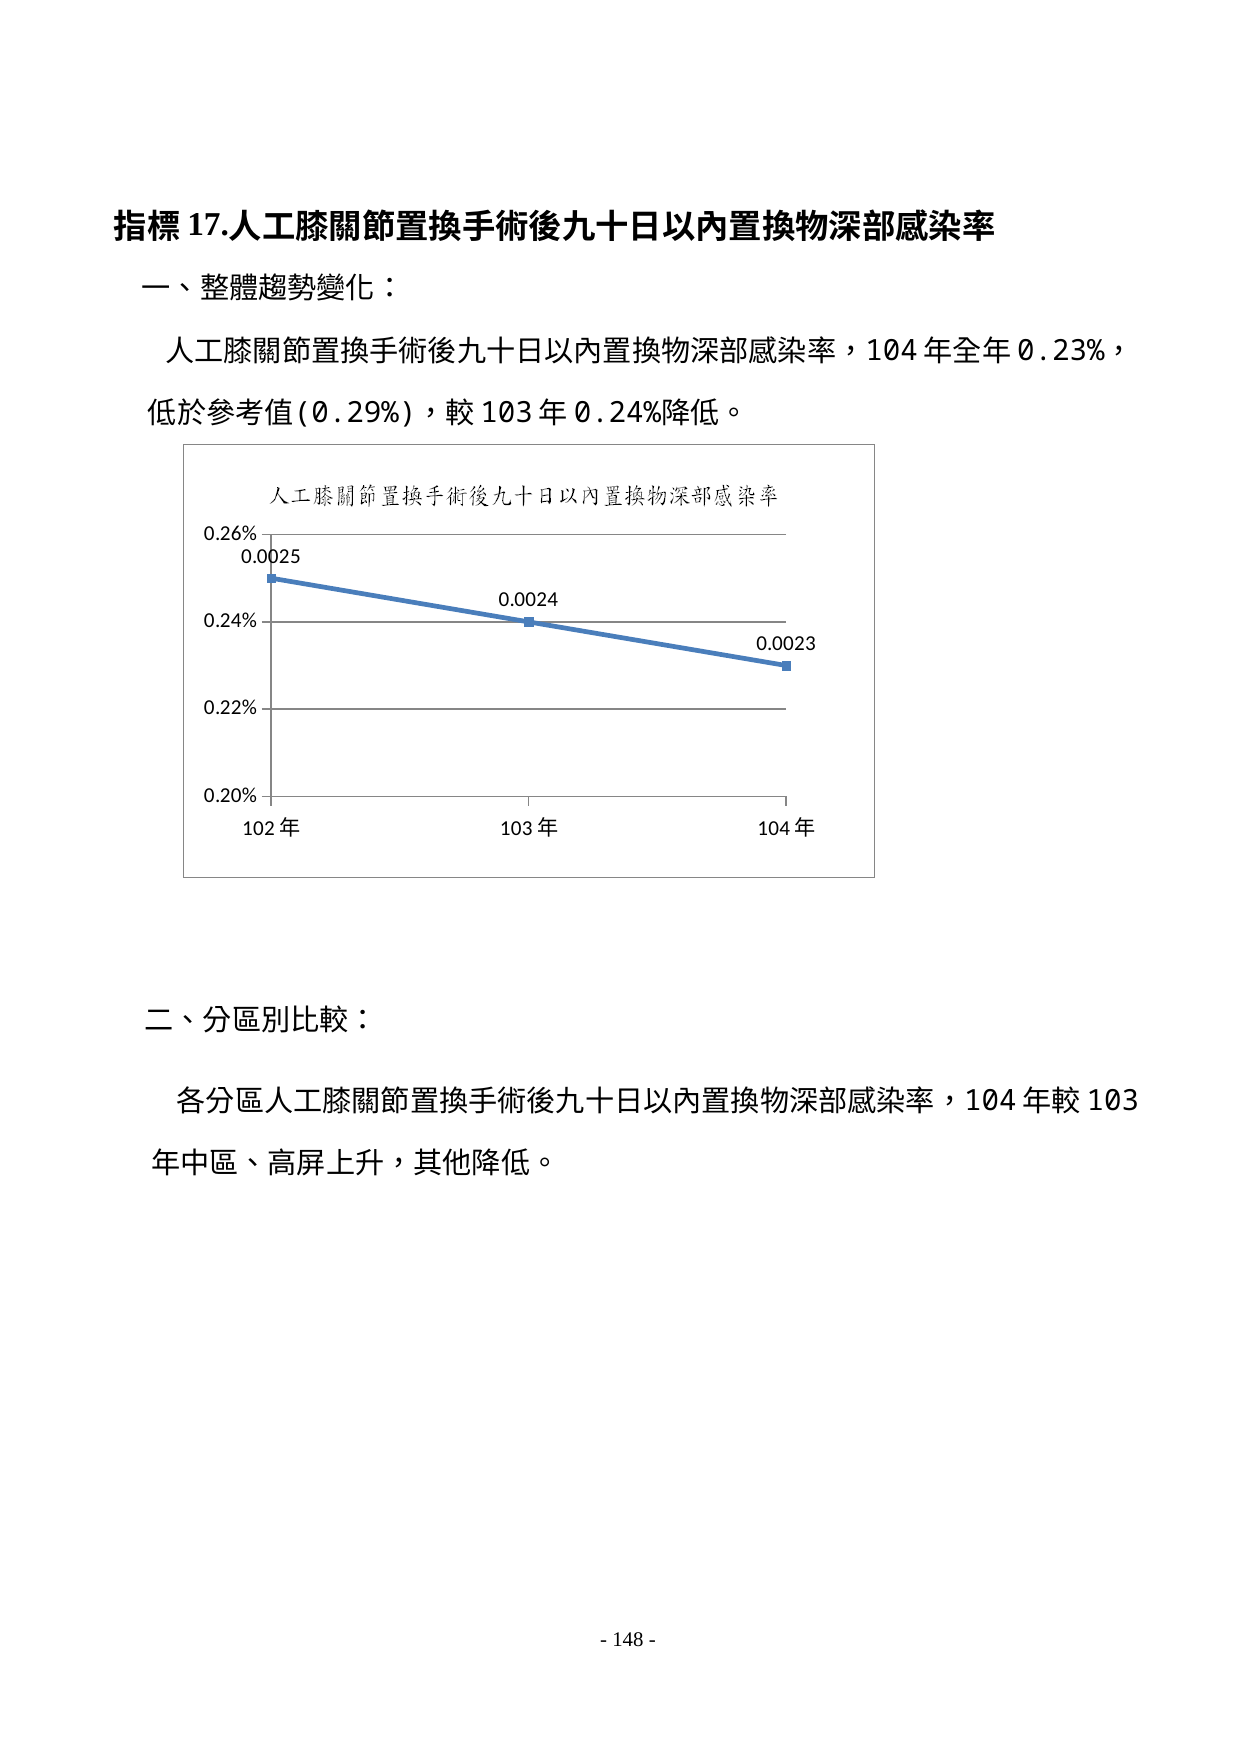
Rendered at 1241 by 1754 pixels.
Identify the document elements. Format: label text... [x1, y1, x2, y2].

text 人工膝關節置換手術後九十日以內置換物深部感染率，104年全年0.23%，低於參考值(0.29%)，較103年0.24%降低。 [148, 307, 1152, 432]
table_cell [106, 1182, 1155, 1244]
table_cell 二、分區別比較： [106, 938, 1155, 1038]
table_cell 各分區人工膝關節置換手術後九十日以內置換物深部感染率，104年較103年中區、高屏上升，其他降低。 [106, 1038, 1155, 1182]
table_header [106, 432, 1155, 869]
text 一、整體趨勢變化： [103, 244, 1152, 307]
table_cell [106, 870, 1155, 938]
subtitle 指標17.人工膝關節置換手術後九十日以內置換物深部感染率 [89, 182, 1158, 244]
